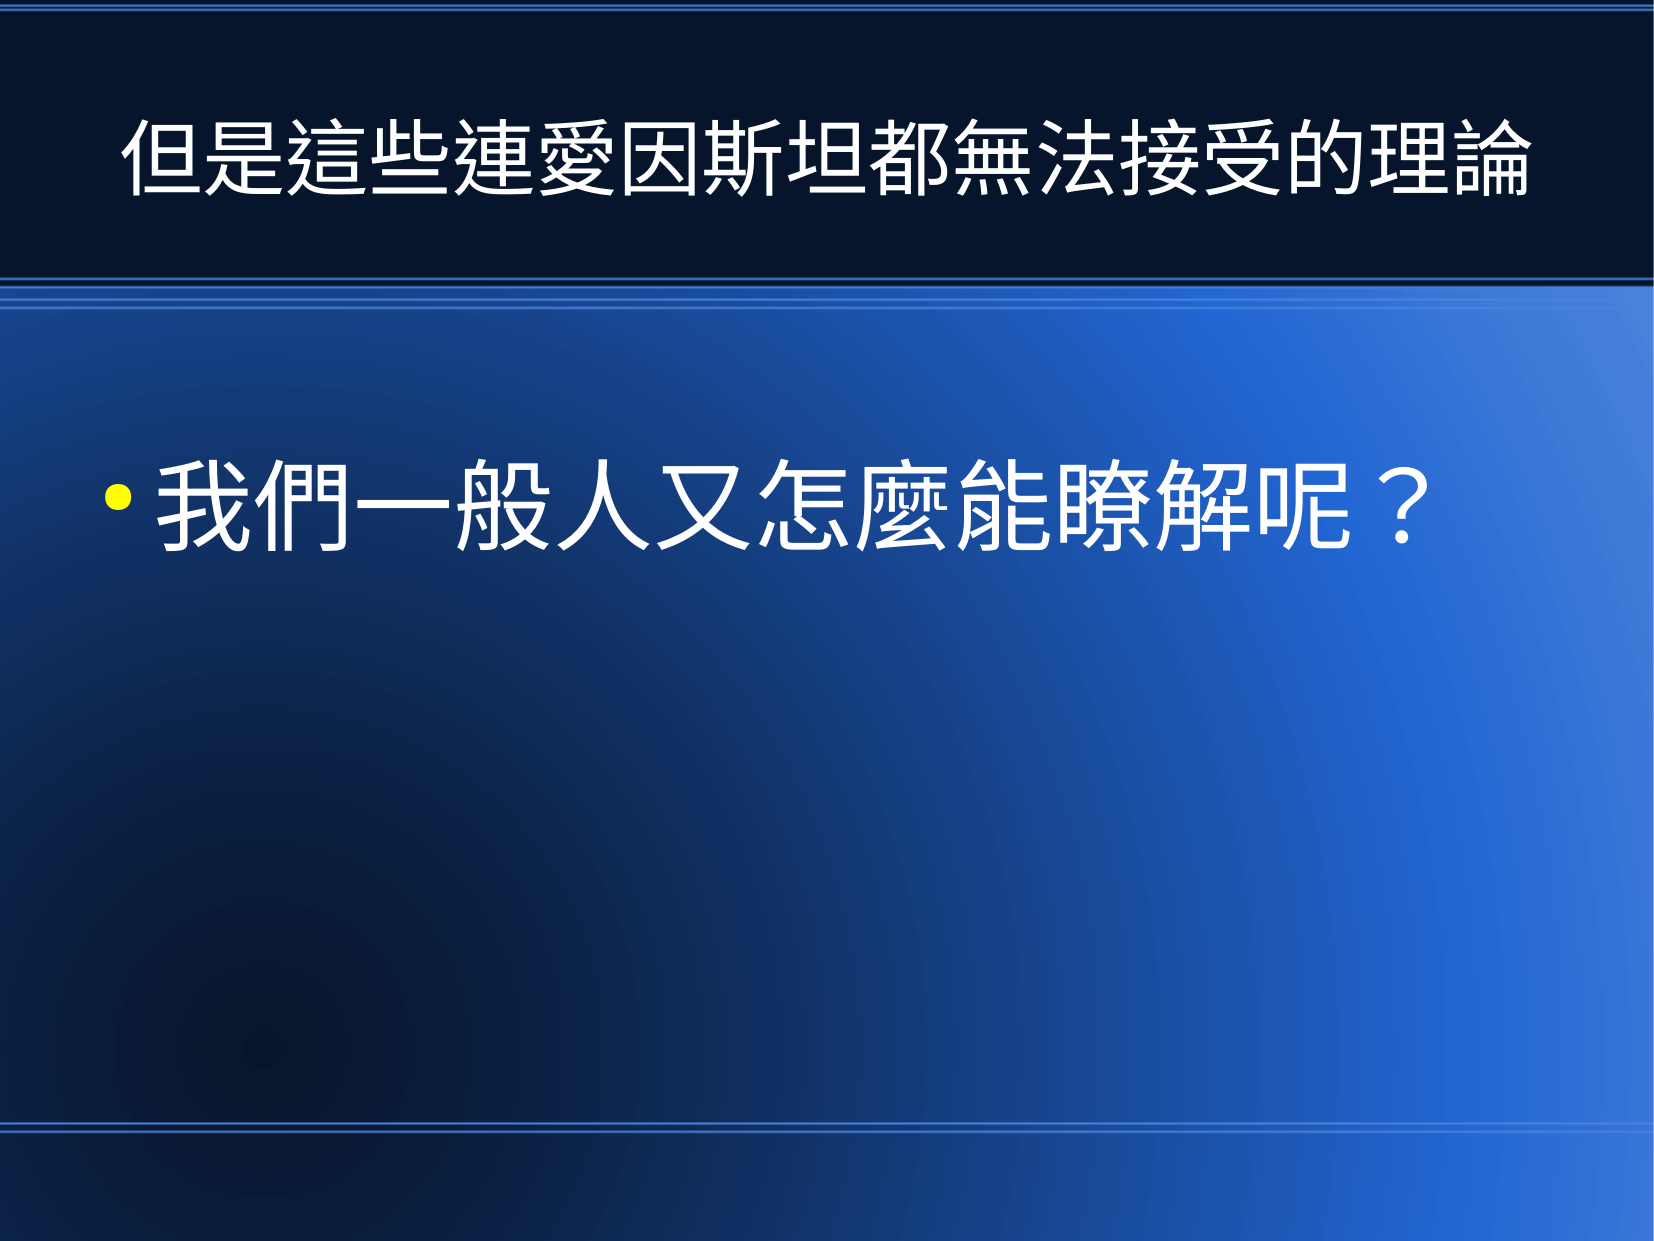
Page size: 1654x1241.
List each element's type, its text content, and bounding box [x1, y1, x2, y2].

title 但是這些連愛因斯坦都無法接受的理論 [82, 49, 1571, 257]
list 我們一般人又怎麼能瞭解呢？ [82, 355, 1571, 1241]
picture [0, 0, 1654, 1241]
